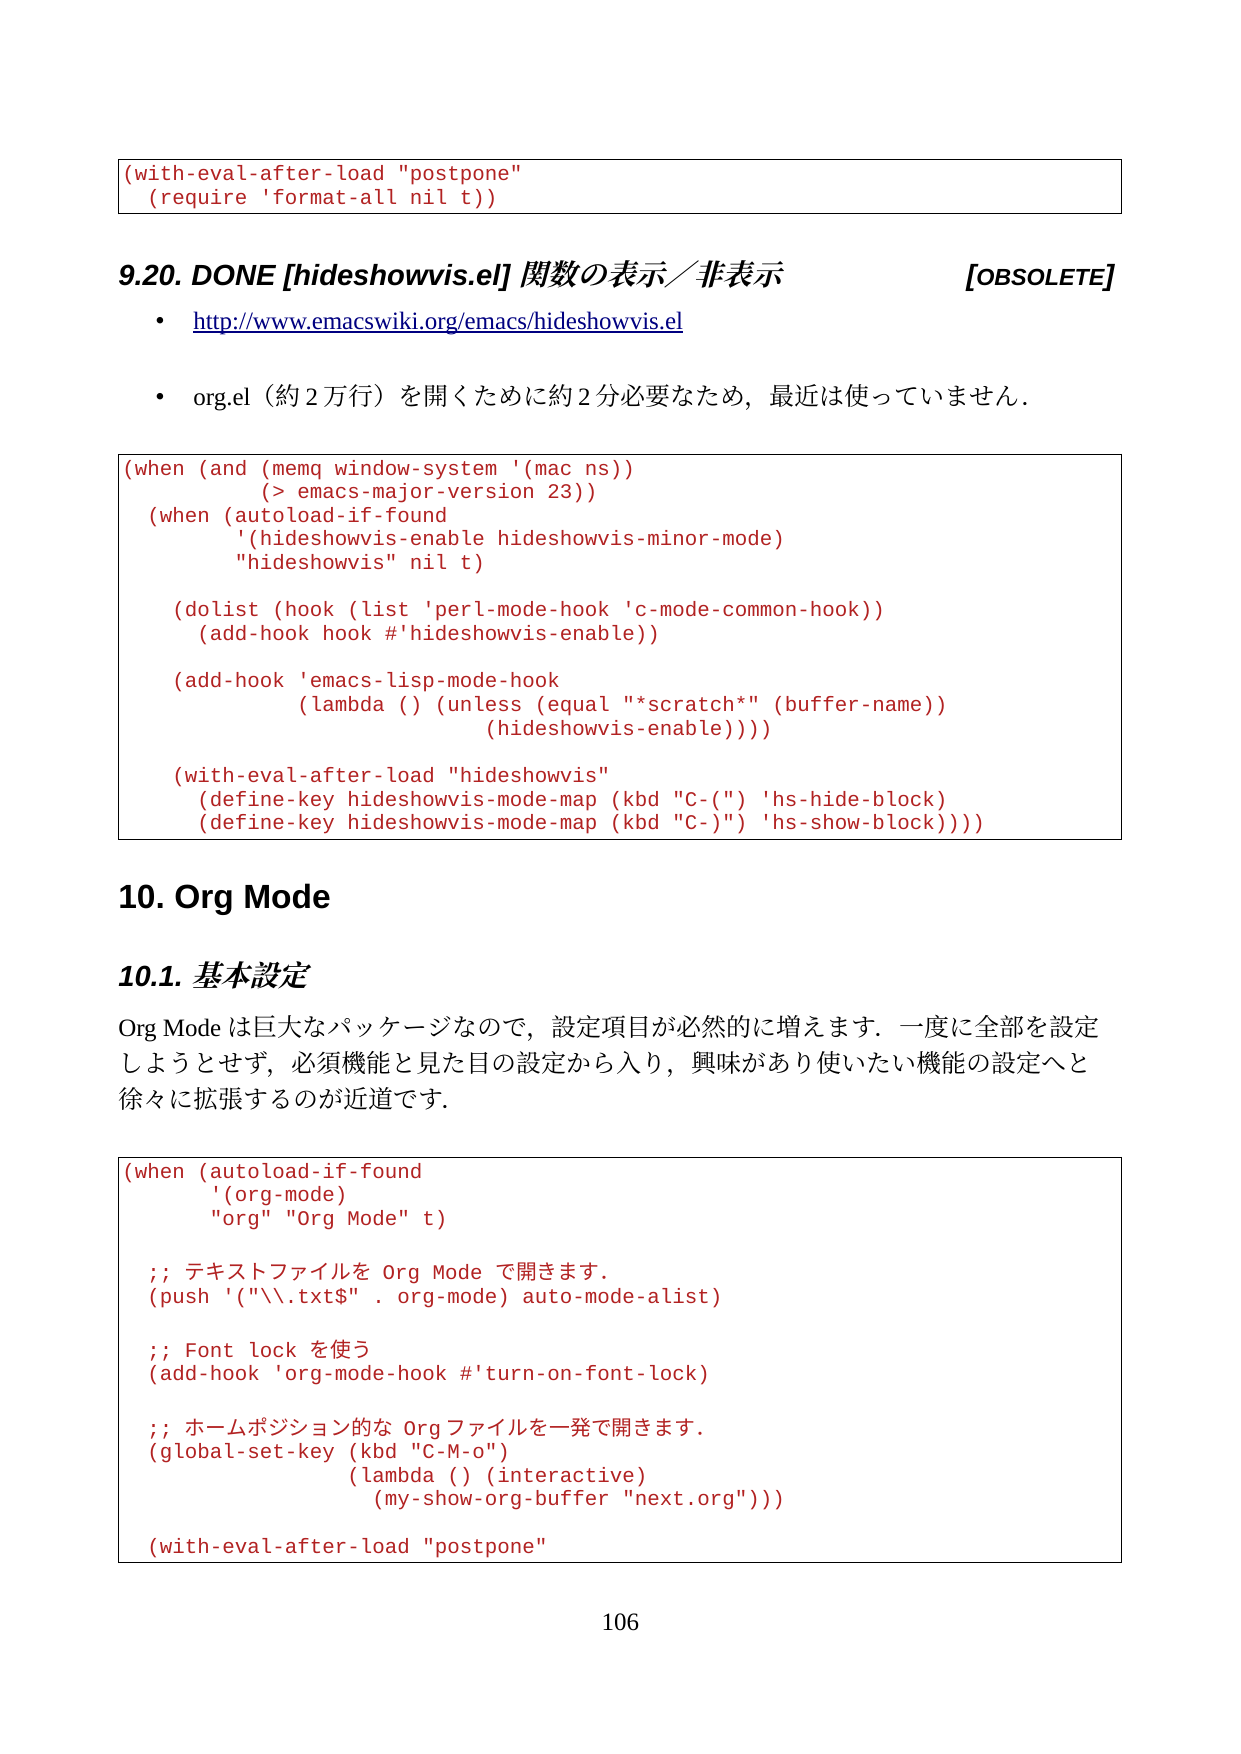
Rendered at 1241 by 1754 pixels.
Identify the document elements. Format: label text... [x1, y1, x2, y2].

text (with-eval-after-load "postpone" [119, 1532, 1121, 1562]
text "org" "Org Mode" t) [119, 1204, 1121, 1228]
text (hideshowvis-enable)))) [119, 714, 1121, 737]
text '(hideshowvis-enable hideshowvis-minor-mode) [119, 524, 1121, 548]
text (add-hook 'org-mode-hook #'turn-on-font-lock) [119, 1359, 1121, 1383]
text (add-hook hook #'hideshowvis-enable)) [119, 619, 1121, 643]
text (when (autoload-if-found [119, 1158, 1121, 1180]
text (with-eval-after-load "hideshowvis" [119, 761, 1121, 784]
text (define-key hideshowvis-mode-map (kbd "C-)") 'hs-show-block)))) [119, 808, 1121, 839]
text (push '("\\.txt$" . org-mode) auto-mode-alist) [119, 1282, 1121, 1305]
text (> emacs-major-version 23)) [119, 477, 1121, 501]
text (lambda () (unless (equal "*scratch*" (buffer-name)) [119, 690, 1121, 714]
text (when (and (memq window-system '(mac ns)) [119, 455, 1121, 477]
text '(org-mode) [119, 1180, 1121, 1204]
text (dolist (hook (list 'perl-mode-hook 'c-mode-common-hook)) [119, 595, 1121, 619]
text "hideshowvis" nil t) [119, 548, 1121, 572]
text Org Mode は巨大なパッケージなので，設定項目が必然的に増えます．一度に全部を設定しようとせず，必須機能と見た目の設定から入り，興味があり使いたい機能の設定へと徐々に拡張するのが近道です． [118, 1008, 1122, 1144]
text (with-eval-after-load "postpone" [119, 160, 1121, 183]
text [118, 118, 1122, 147]
text (my-show-org-buffer "next.org"))) [119, 1484, 1121, 1508]
subtitle Org Mode [118, 877, 1122, 916]
text (add-hook 'emacs-lisp-mode-hook [119, 666, 1121, 690]
text (global-set-key (kbd "C-M-o") [119, 1437, 1121, 1461]
text (require 'format-all nil t)) [119, 183, 1121, 213]
text ;; テキストファイルを Org Mode で開きます． [119, 1251, 1121, 1282]
text ;; Font lock を使う [119, 1329, 1121, 1359]
text (lambda () (interactive) [119, 1461, 1121, 1484]
subtitle DONE [hideshowvis.el] 関数の表示／非表示 [obsolete] [118, 252, 1122, 294]
text ;; ホームポジション的な Orgファイルを一発で開きます． [119, 1407, 1121, 1437]
text (when (autoload-if-found [119, 501, 1121, 524]
subtitle 基本設定 [118, 953, 1122, 995]
list org.el（約2万行）を開くために約2分必要なため，最近は使っていません． [156, 376, 1122, 441]
list http://www.emacswiki.org/emacs/hideshowvis.el [156, 306, 1122, 364]
text (define-key hideshowvis-mode-map (kbd "C-(") 'hs-hide-block) [119, 784, 1121, 808]
